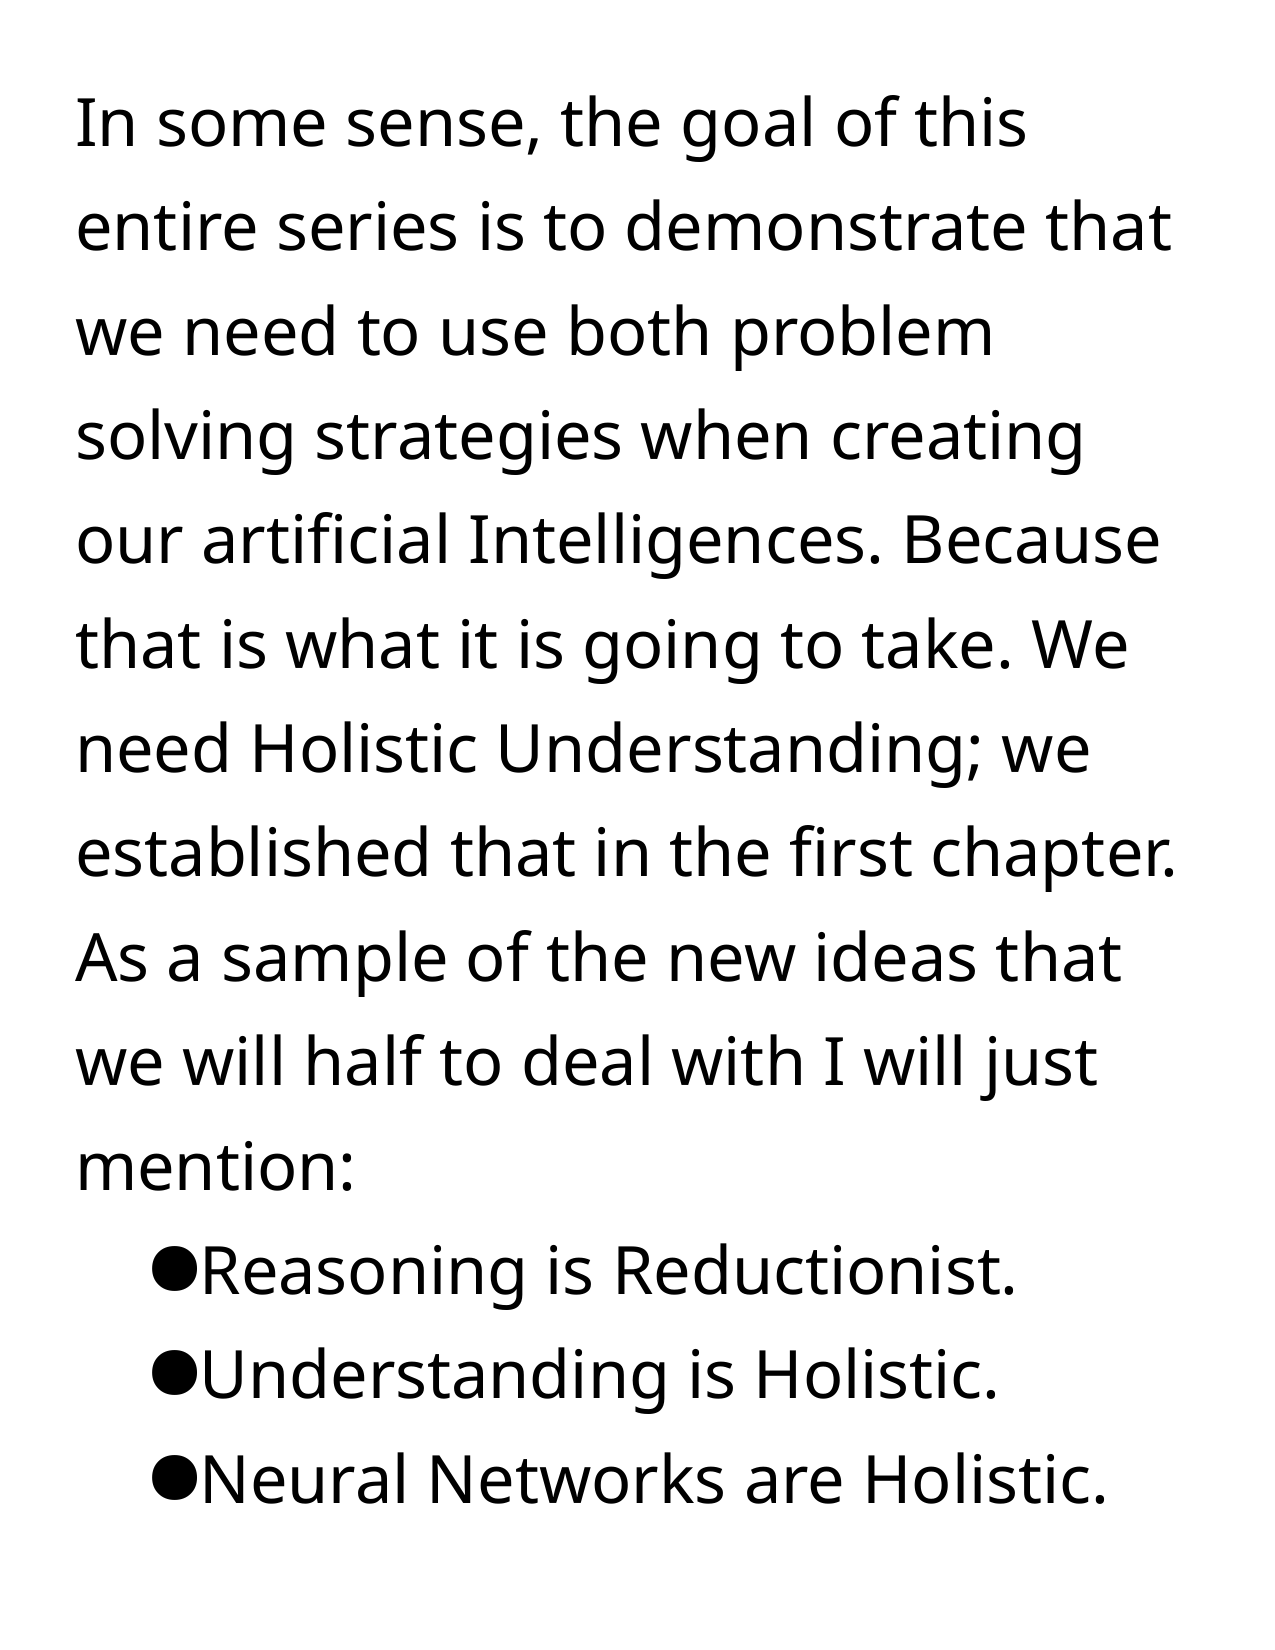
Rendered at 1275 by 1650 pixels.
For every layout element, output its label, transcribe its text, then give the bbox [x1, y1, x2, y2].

list Understanding is Holistic. [75, 1327, 1200, 1418]
list Reasoning is Reductionist. [75, 1223, 1200, 1314]
list Neural Networks are Holistic. [75, 1432, 1200, 1523]
text In some sense, the goal of this entire series is to demonstrate that we need to use both problem solving strategies when creating our artificial Intelligences. Because that is what it is going to take. We need Holistic Understanding; we established that in the first chapter. As a sample of the new ideas that we will half to deal with I will just mention: [75, 75, 1200, 1209]
